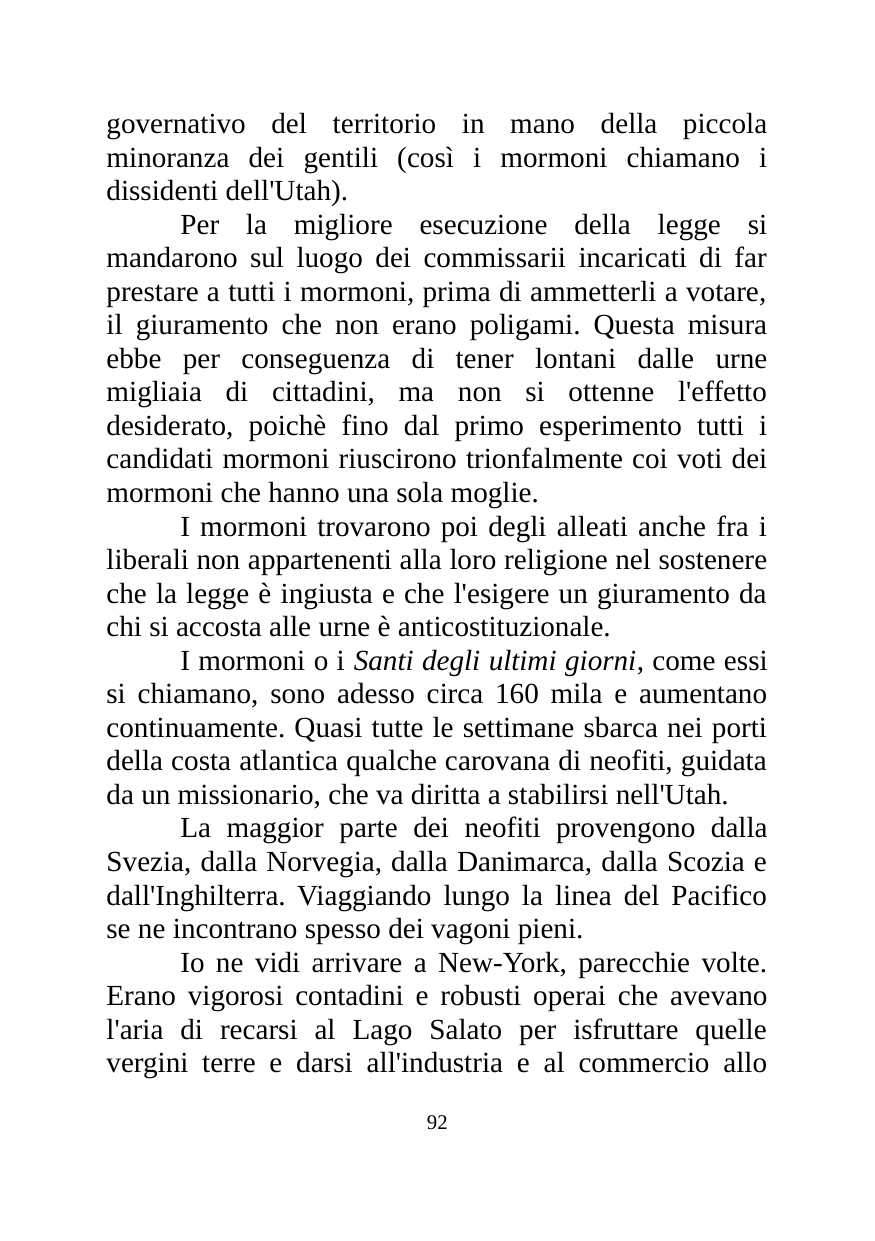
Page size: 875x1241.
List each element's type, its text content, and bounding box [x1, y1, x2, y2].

text Per la migliore esecuzione della legge si mandarono sul luogo dei commissarii incaricati di far prestare a tutti i mormoni, prima di ammetterli a votare, il giuramento che non erano poligami. Questa misura ebbe per conseguenza di tener lontani dalle urne migliaia di cittadini, ma non si ottenne l'effetto desiderato, poichè fino dal primo esperimento tutti i candidati mormoni riuscirono trionfalmente coi voti dei mormoni che hanno una sola moglie. [106, 207, 768, 509]
text La maggior parte dei neofiti provengono dalla Svezia, dalla Norvegia, dalla Danimarca, dalla Scozia e dall'Inghilterra. Viaggiando lungo la linea del Pacifico se ne incontrano spesso dei vagoni pieni. [106, 811, 768, 945]
text I mormoni o i Santi degli ultimi giorni, come essi si chiamano, sono adesso circa 160 mila e aumentano continuamente. Quasi tutte le settimane sbarca nei porti della costa atlantica qualche carovana di neofiti, guidata da un missionario, che va diritta a stabilirsi nell'Utah. [106, 643, 768, 811]
text governativo del territorio in mano della piccola minoranza dei gentili (così i mormoni chiamano i dissidenti dell'Utah). [106, 106, 768, 207]
text I mormoni trovarono poi degli alleati anche fra i liberali non appartenenti alla loro religione nel sostenere che la legge è ingiusta e che l'esigere un giuramento da chi si accosta alle urne è anticostituzionale. [106, 509, 768, 643]
text Io ne vidi arrivare a New-York, parecchie volte. Erano vigorosi contadini e robusti operai che avevano l'aria di recarsi al Lago Salato per isfruttare quelle vergini terre e darsi all'industria e al commercio allo [106, 945, 768, 1079]
